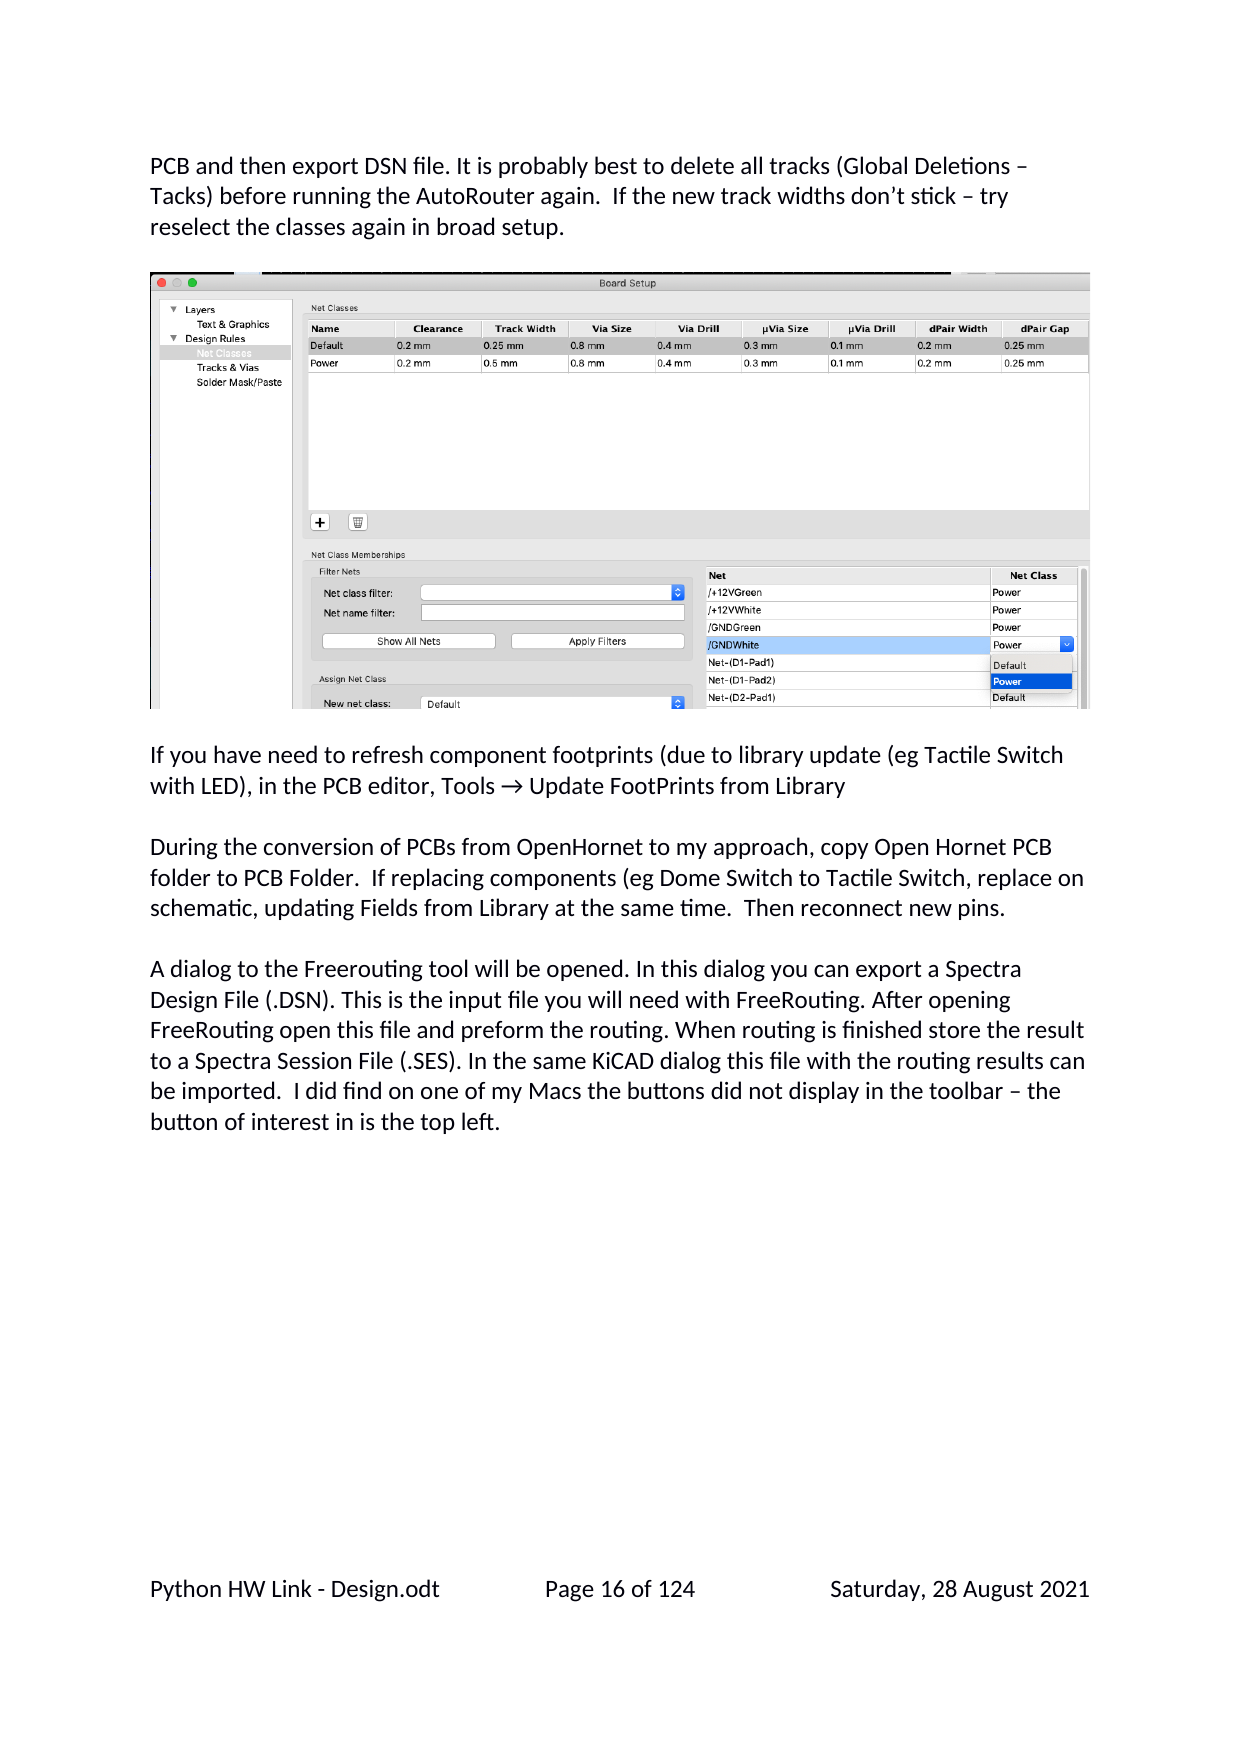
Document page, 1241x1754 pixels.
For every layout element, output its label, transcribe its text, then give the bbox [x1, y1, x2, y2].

text PCB and then export DSN file. It is probably best to delete all tracks (Global Deletions – Tacks) before running the AutoRouter again. If the new track widths don’t stick – try reselect the classes again in broad setup. [150, 150, 1090, 242]
text During the conversion of PCBs from OpenHornet to my approach, copy Open Hornet PCB folder to PCB Folder. If replacing components (eg Dome Switch to Tactile Switch, replace on schematic, updating Fields from Library at the same time. Then reconnect new pins. [150, 831, 1090, 923]
picture [150, 272, 1091, 709]
text If you have need to refresh component footprints (due to library update (eg Tactile Switch with LED), in the PCB editor, Tools → Update FootPrints from Library [150, 739, 1090, 801]
text A dialog to the Freerouting tool will be opened. In this dialog you can export a Spectra Design File (.DSN). This is the input file you will need with FreeRouting. After opening FreeRouting open this file and preform the routing. When routing is finished store the result to a Spectra Session File (.SES). In the same KiCAD dialog this file with the routing results can be imported. I did find on one of my Macs the buttons did not display in the toolbar – the button of interest in is the top left. [150, 953, 1090, 1136]
